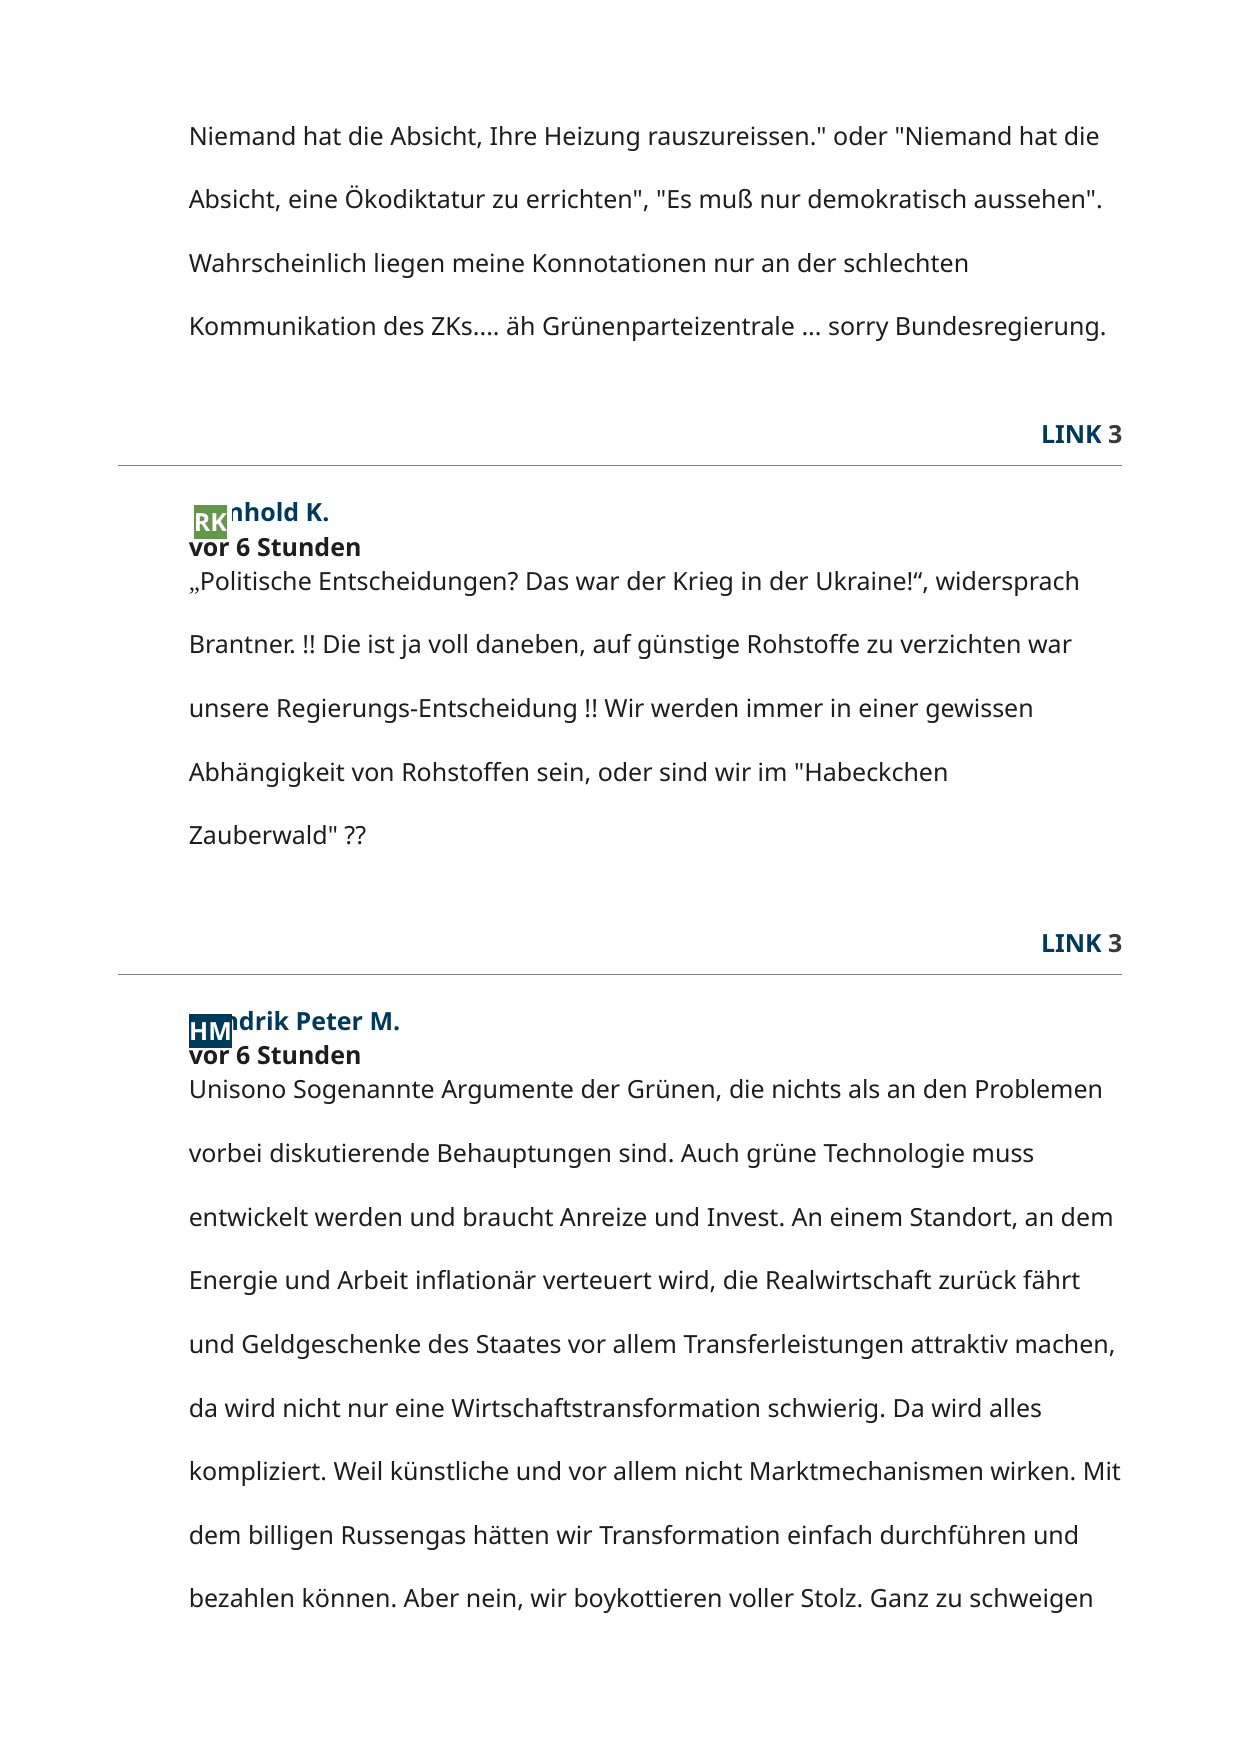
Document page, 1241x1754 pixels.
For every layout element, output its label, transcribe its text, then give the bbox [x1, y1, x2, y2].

text Reinhold K. [232, 495, 1122, 529]
text RK [188, 495, 232, 539]
text vor 6 Stunden [188, 1038, 1122, 1072]
text „Politische Entscheidungen? Das war der Krieg in der Ukraine!“, widersprach Brantner. !! Die ist ja voll daneben, auf günstige Rohstoffe zu verzichten war unsere Regierungs-Entscheidung !! Wir werden immer in einer gewissen Abhängigkeit von Rohstoffen sein, oder sind wir im "Habeckchen Zauberwald" ?? [188, 563, 1122, 852]
text Hendrik Peter M. [232, 1004, 1122, 1038]
text HM [188, 1004, 232, 1048]
text Unisono Sogenannte Argumente der Grünen, die nichts als an den Problemen vorbei diskutierende Behauptungen sind. Auch grüne Technologie muss entwickelt werden und braucht Anreize und Invest. An einem Standort, an dem Energie und Arbeit inflationär verteuert wird, die Realwirtschaft zurück fährt und Geldgeschenke des Staates vor allem Transferleistungen attraktiv machen, da wird nicht nur eine Wirtschaftstransformation schwierig. Da wird alles kompliziert. Weil künstliche und vor allem nicht Marktmechanismen wirken. Mit dem billigen Russengas hätten wir Transformation einfach durchführen und bezahlen können. Aber nein, wir boykottieren voller Stolz. Ganz zu schweigen [188, 1072, 1122, 1615]
text LINK 3 [188, 373, 1122, 451]
text Niemand hat die Absicht, Ihre Heizung rauszureissen." oder "Niemand hat die Absicht, eine Ökodiktatur zu errichten", "Es muß nur demokratisch aussehen". Wahrscheinlich liegen meine Konnotationen nur an der schlechten Kommunikation des ZKs.... äh Grünenparteizentrale ... sorry Bundesregierung. [188, 118, 1122, 343]
text vor 6 Stunden [188, 529, 1122, 563]
text LINK 3 [188, 881, 1122, 959]
